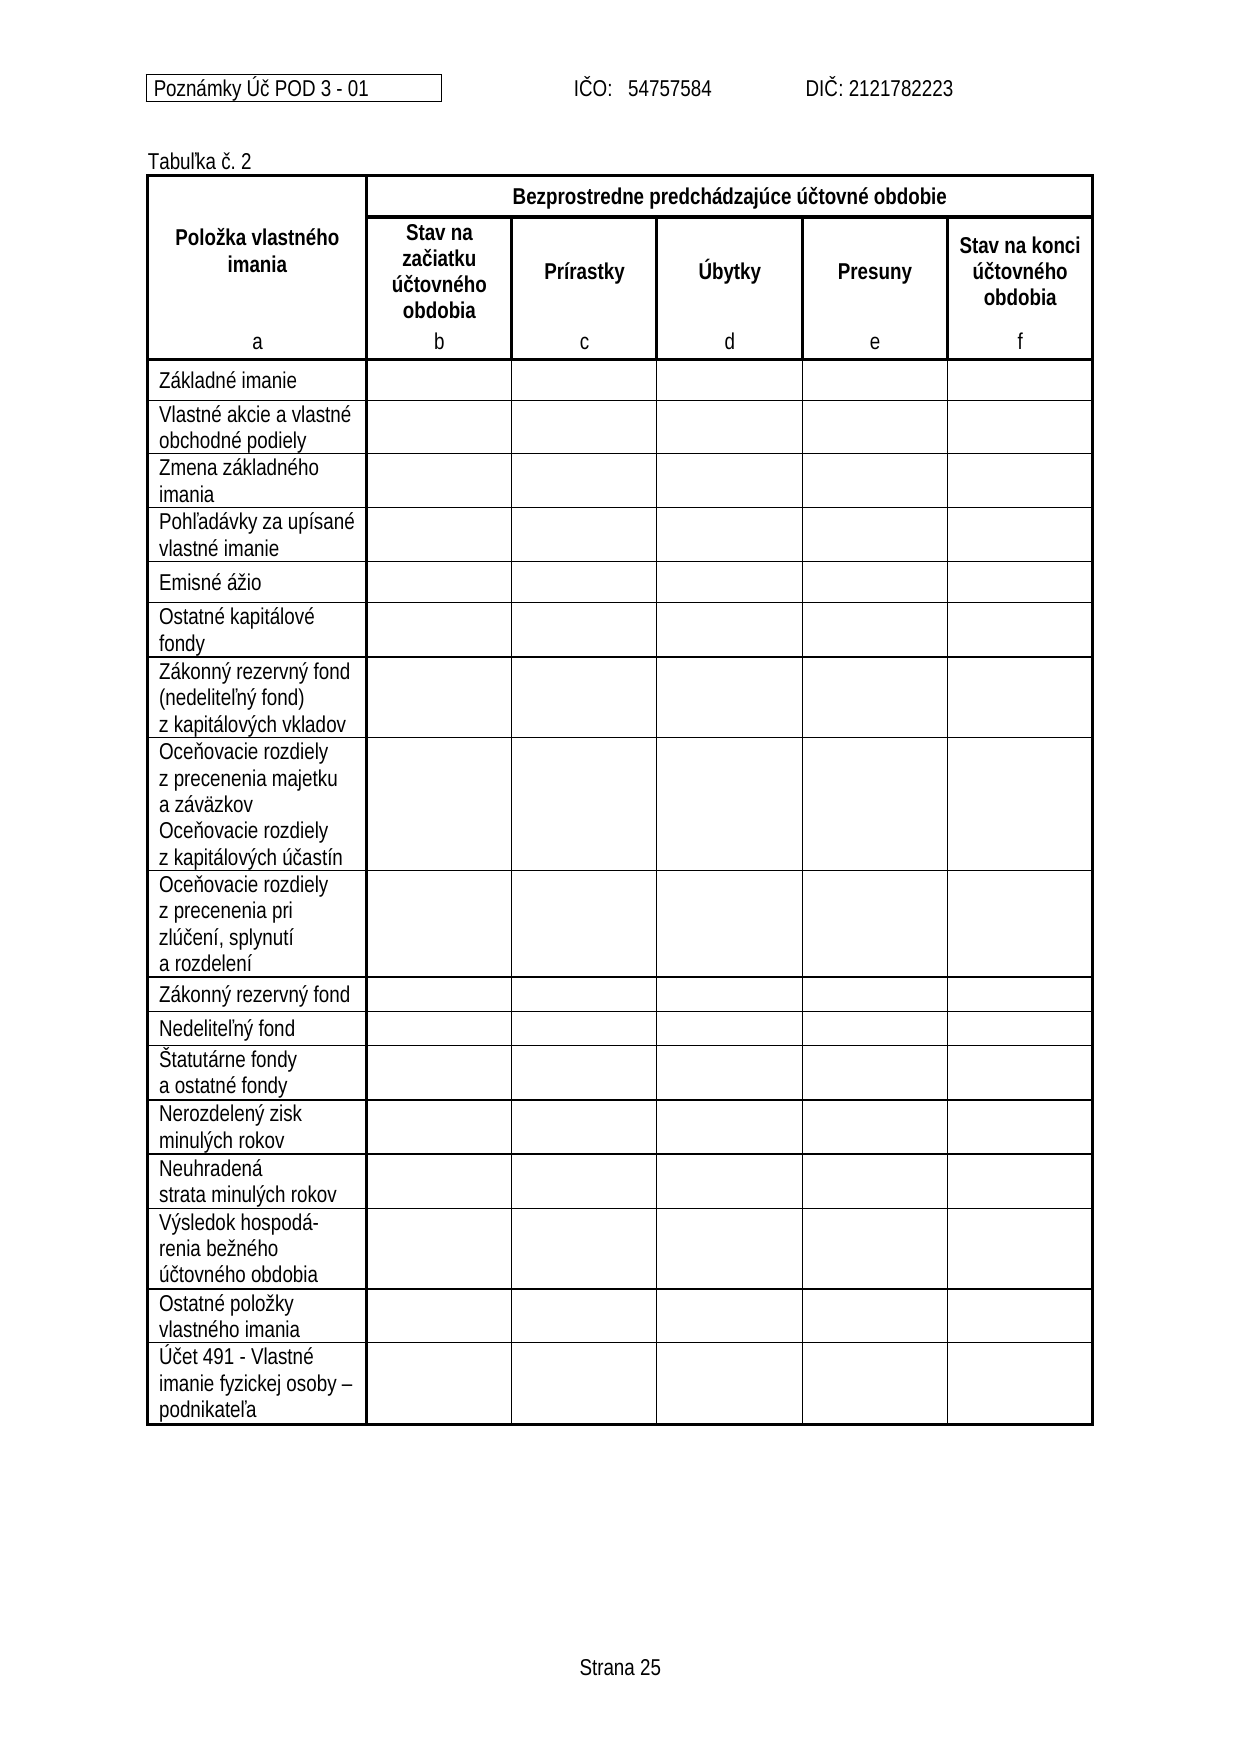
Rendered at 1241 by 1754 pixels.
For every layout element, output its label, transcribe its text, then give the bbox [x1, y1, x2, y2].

table_cell Zmena základného imania [149, 454, 365, 507]
table_cell [512, 1046, 656, 1099]
table_cell [368, 738, 511, 817]
table_cell [803, 817, 947, 870]
table_cell [948, 817, 1091, 870]
table_cell [803, 1290, 947, 1342]
table_cell a [149, 324, 365, 358]
table_header Bezprostredne predchádzajúce účtovné obdobie [368, 177, 1091, 215]
table_cell [368, 361, 511, 399]
table_cell [657, 978, 802, 1011]
table_cell [948, 454, 1091, 507]
table_cell Zákonný rezervný fond [149, 978, 365, 1011]
table_cell [512, 1290, 656, 1342]
table_cell [803, 1046, 947, 1099]
table_cell [368, 1046, 511, 1099]
table_cell [657, 454, 802, 507]
table_cell [803, 1343, 947, 1422]
table_cell [803, 361, 947, 399]
table_cell Zákonný rezervný fond (nedeliteľný fond) z kapitálových vkladov [149, 658, 365, 737]
table_cell Štatutárne fondy a ostatné fondy [149, 1046, 365, 1099]
table_cell e [804, 324, 946, 358]
table_cell [948, 1012, 1091, 1045]
table_cell Presuny [804, 219, 946, 324]
table_cell Úbytky [658, 219, 801, 324]
table_cell [512, 361, 656, 399]
table_cell [803, 1209, 947, 1287]
table_cell [512, 978, 656, 1011]
table_cell [803, 1012, 947, 1045]
table_cell [948, 1101, 1091, 1153]
table_cell Stav na začiatku účtovného obdobia [368, 219, 510, 324]
table_cell [512, 562, 656, 602]
table_cell [512, 1343, 656, 1422]
table_cell [657, 817, 802, 870]
table_cell [948, 508, 1091, 561]
table_cell Oceňovacie rozdiely z precenenia majetku a záväzkov [149, 738, 365, 817]
table_cell [512, 817, 656, 870]
table_cell d [658, 324, 801, 358]
table_cell [948, 738, 1091, 817]
table_cell Vlastné akcie a vlastné obchodné podiely [149, 401, 365, 453]
table_cell [512, 508, 656, 561]
table_cell [368, 658, 511, 737]
table_cell [948, 871, 1091, 976]
table_cell [657, 1343, 802, 1422]
table_cell [512, 603, 656, 656]
table_cell [657, 1012, 802, 1045]
table_cell [657, 1155, 802, 1207]
table_cell [948, 1290, 1091, 1342]
table_cell [803, 658, 947, 737]
table_cell [512, 1012, 656, 1045]
table_cell [368, 1290, 511, 1342]
table_cell [803, 871, 947, 976]
table_cell [368, 978, 511, 1011]
table_cell Oceňovacie rozdiely z kapitálových účastín [149, 817, 365, 870]
table_cell [368, 603, 511, 656]
table_header Položka vlastného imania [149, 177, 365, 324]
table_cell [512, 871, 656, 976]
table_cell Nerozdelený zisk minulých rokov [149, 1101, 365, 1153]
table_cell Oceňovacie rozdiely z precenenia pri zlúčení, splynutí a rozdelení [149, 871, 365, 976]
table_cell [948, 361, 1091, 399]
table_cell [948, 1343, 1091, 1422]
table_cell [657, 738, 802, 817]
table_cell [948, 1155, 1091, 1207]
table_cell Stav na konci účtovného obdobia [949, 219, 1091, 324]
table_cell [657, 401, 802, 453]
table_cell [657, 1209, 802, 1287]
table_cell [657, 1046, 802, 1099]
table_cell [657, 1101, 802, 1153]
table_cell [803, 562, 947, 602]
table_cell [368, 454, 511, 507]
table_cell [803, 401, 947, 453]
table_cell [948, 1046, 1091, 1099]
table_cell Prírastky [513, 219, 655, 324]
table_cell [368, 1101, 511, 1153]
table_cell Účet 491 - Vlastné imanie fyzickej osoby –podnikateľa [149, 1343, 365, 1422]
table_cell Ostatné kapitálové fondy [149, 603, 365, 656]
table_cell [948, 603, 1091, 656]
table_cell [512, 1155, 656, 1207]
table_cell [803, 603, 947, 656]
text Tabuľka č. 2 [148, 148, 1092, 174]
table_cell Základné imanie [149, 361, 365, 399]
table_cell [512, 454, 656, 507]
table_cell [803, 508, 947, 561]
table_cell [512, 401, 656, 453]
table_cell [657, 1290, 802, 1342]
table_cell [948, 1209, 1091, 1287]
table_cell [948, 978, 1091, 1011]
table_cell [657, 361, 802, 399]
table_cell [368, 817, 511, 870]
table_cell Výsledok hospodá-renia bežného účtovného obdobia [149, 1209, 365, 1287]
table_cell [803, 1155, 947, 1207]
table_cell Pohľadávky za upísané vlastné imanie [149, 508, 365, 561]
table_cell [657, 603, 802, 656]
table_cell [512, 1101, 656, 1153]
table_cell [512, 1209, 656, 1287]
table_cell [512, 738, 656, 817]
table_cell [368, 1343, 511, 1422]
table_cell [657, 562, 802, 602]
table_cell [803, 978, 947, 1011]
table_cell Neuhradená strata minulých rokov [149, 1155, 365, 1207]
table_cell [368, 508, 511, 561]
table_cell [803, 454, 947, 507]
table_cell [368, 1209, 511, 1287]
table_cell [803, 738, 947, 817]
table_cell Emisné ážio [149, 562, 365, 602]
table_cell [368, 562, 511, 602]
table_cell [368, 401, 511, 453]
table_cell [657, 508, 802, 561]
table_cell [948, 401, 1091, 453]
table_cell Nedeliteľný fond [149, 1012, 365, 1045]
table_cell Ostatné položky vlastného imania [149, 1290, 365, 1342]
table_cell f [949, 324, 1091, 358]
table_cell [368, 871, 511, 976]
table_cell [512, 658, 656, 737]
table_cell [657, 658, 802, 737]
table_cell [948, 658, 1091, 737]
table_cell [368, 1155, 511, 1207]
table_cell [948, 562, 1091, 602]
table_cell [368, 1012, 511, 1045]
table_cell [657, 871, 802, 976]
table_cell [803, 1101, 947, 1153]
table_cell b [368, 324, 510, 358]
table_cell c [513, 324, 655, 358]
